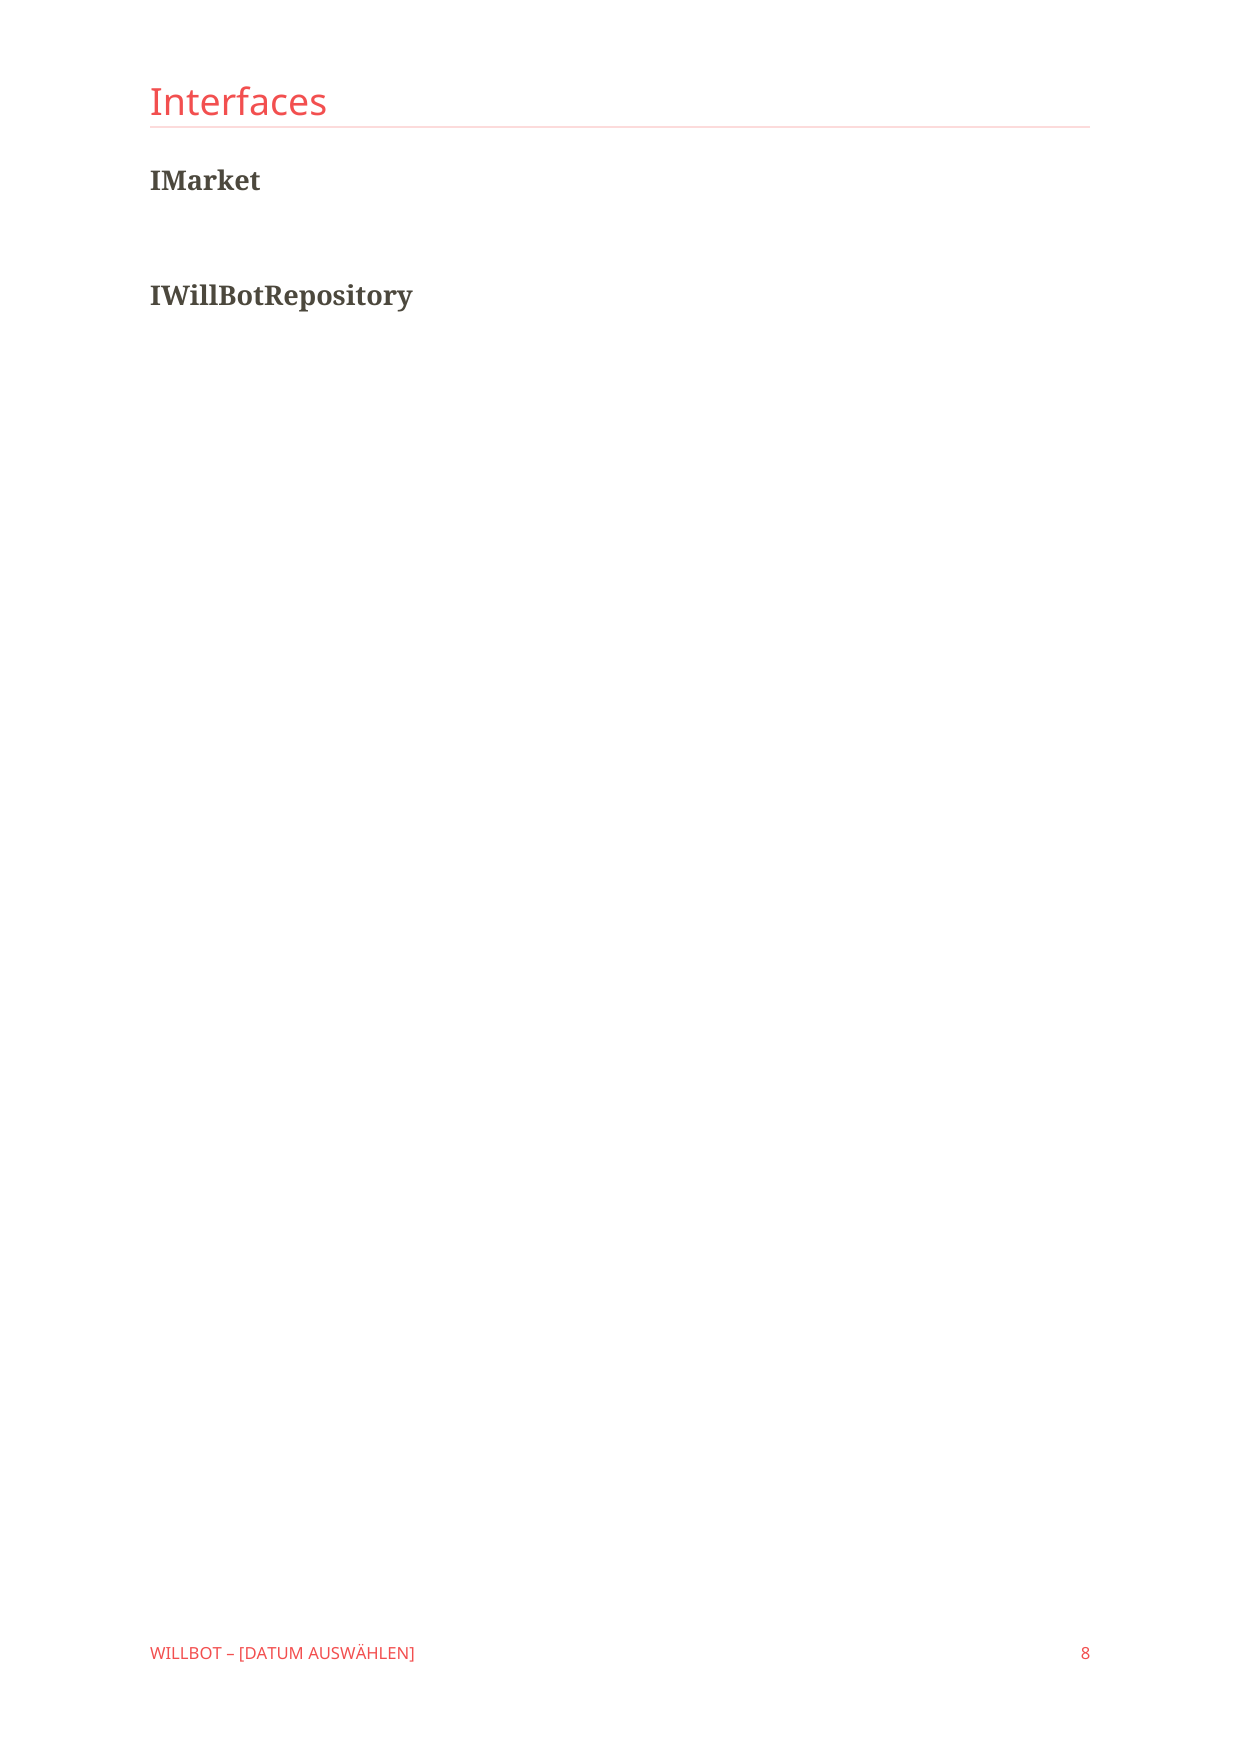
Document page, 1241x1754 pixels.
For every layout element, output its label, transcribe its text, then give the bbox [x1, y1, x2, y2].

subtitle Interfaces [150, 75, 1090, 126]
subtitle IWillBotRepository [150, 277, 1090, 314]
subtitle IMarket [150, 161, 1090, 198]
